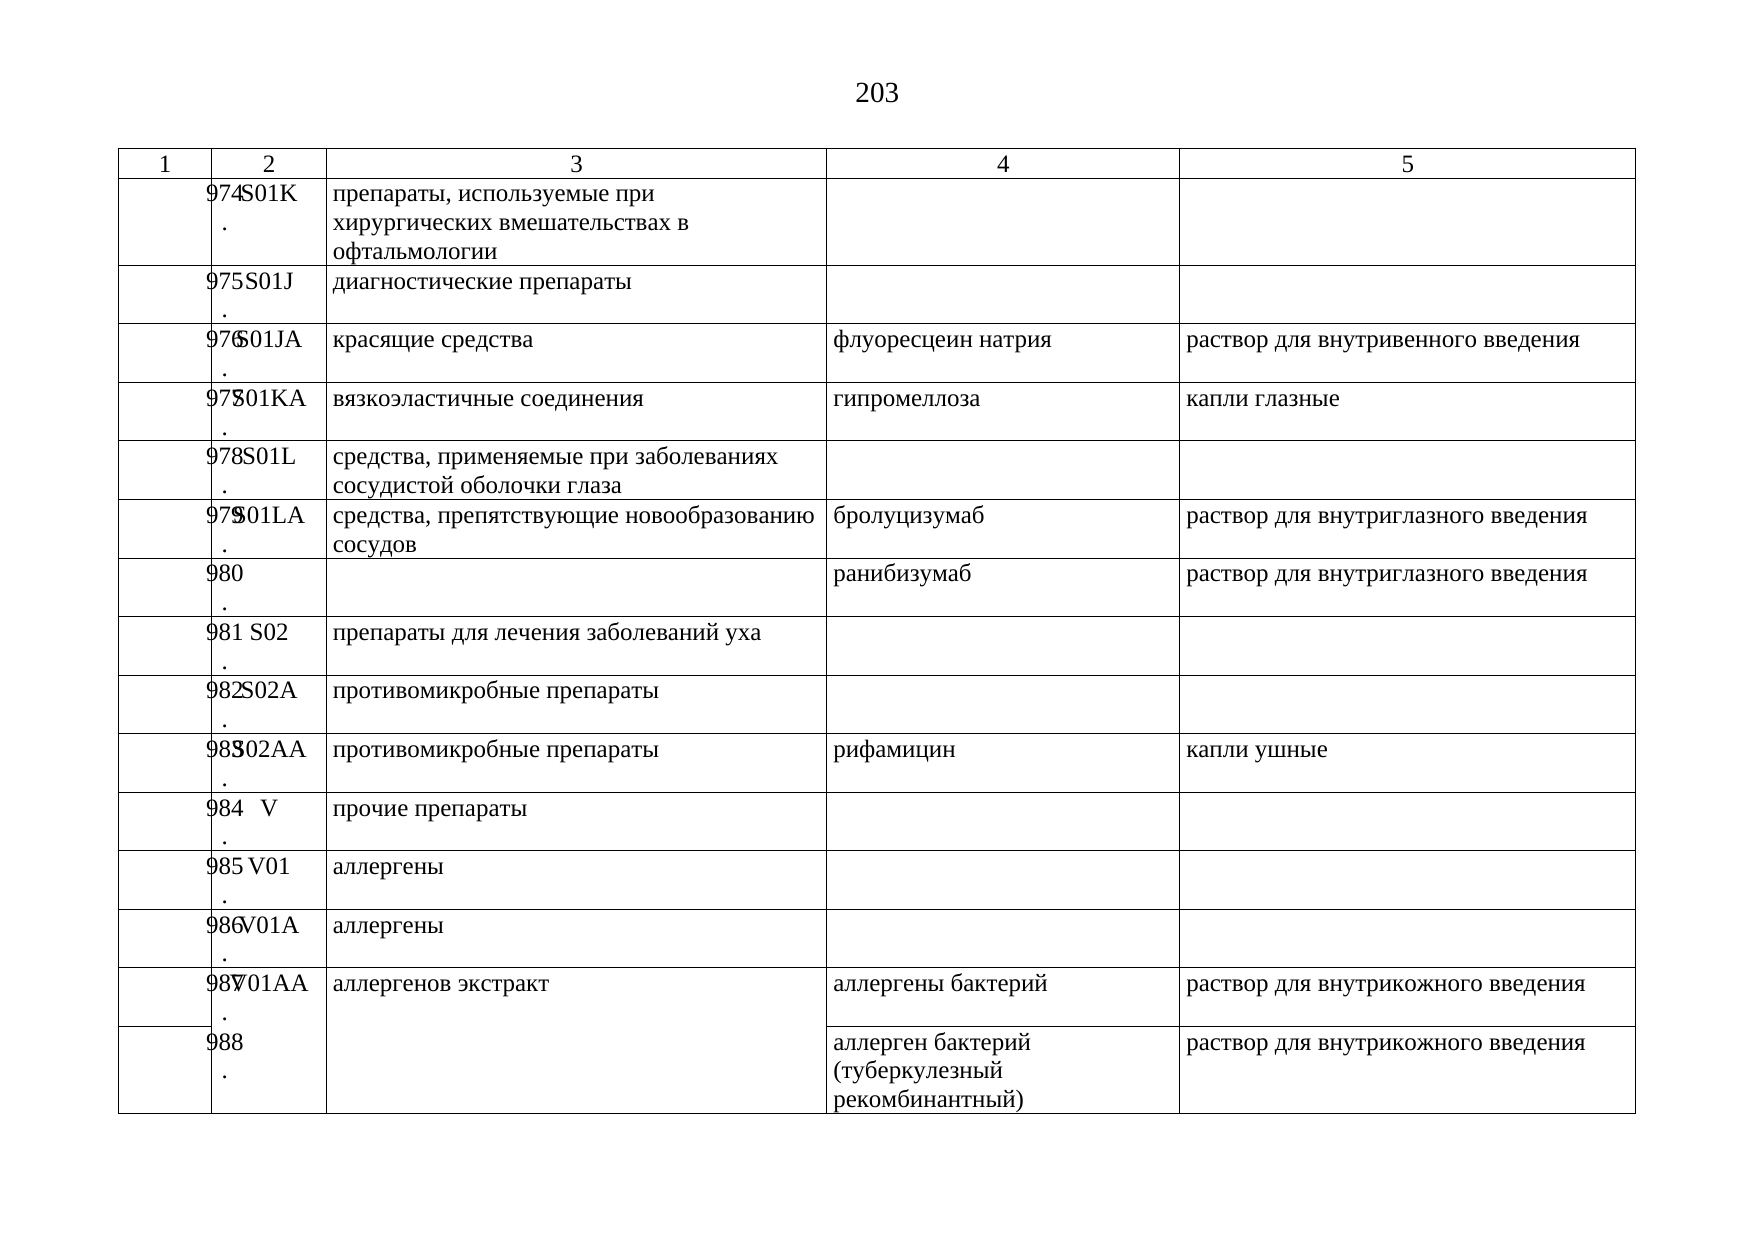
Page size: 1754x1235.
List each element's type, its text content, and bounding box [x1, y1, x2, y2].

table_cell средства, препятствующие новообразованию сосудов [327, 500, 826, 557]
table_cell [827, 793, 1179, 850]
table_cell раствор для внутриглазного введения [1180, 559, 1635, 616]
table_cell [119, 559, 211, 616]
table_cell [827, 179, 1179, 265]
table_cell [119, 266, 211, 323]
table_header 5 [1180, 149, 1635, 177]
table_header 4 [827, 149, 1179, 177]
table_cell [119, 179, 211, 265]
table_cell красящие средства [327, 324, 826, 382]
table_cell ранибизумаб [827, 559, 1179, 616]
table_cell препараты, используемые при хирургических вмешательствах в офтальмологии [327, 179, 826, 265]
table_cell [1180, 676, 1635, 733]
table_cell S01K [212, 179, 326, 265]
table_cell аллергены [327, 910, 826, 967]
table_cell [212, 559, 326, 616]
table_header 1 [119, 149, 211, 177]
table_cell средства, применяемые при заболеваниях сосудистой оболочки глаза [327, 441, 826, 499]
table_cell [119, 910, 211, 967]
table_cell аллергенов экстракт [327, 968, 826, 1113]
table_cell [327, 559, 826, 616]
table_cell противомикробные препараты [327, 734, 826, 792]
table_cell S01LA [212, 500, 326, 557]
table_cell аллергены бактерий [827, 968, 1179, 1026]
table_cell капли глазные [1180, 383, 1635, 440]
table_cell аллерген бактерий (туберкулезный рекомбинантный) [827, 1027, 1179, 1113]
table_cell раствор для внутривенного введения [1180, 324, 1635, 382]
table_cell [119, 676, 211, 733]
table_cell [1180, 266, 1635, 323]
table_header 2 [212, 149, 326, 177]
table_cell [827, 676, 1179, 733]
table_cell [827, 851, 1179, 909]
table_cell [1180, 851, 1635, 909]
table_cell [827, 617, 1179, 674]
table_cell раствор для внутрикожного введения [1180, 968, 1635, 1026]
table_cell вязкоэластичные соединения [327, 383, 826, 440]
table_cell препараты для лечения заболеваний уха [327, 617, 826, 674]
table_cell [1180, 910, 1635, 967]
table_cell противомикробные препараты [327, 676, 826, 733]
table_cell флуоресцеин натрия [827, 324, 1179, 382]
table_cell S02AA [212, 734, 326, 792]
table_cell [1180, 179, 1635, 265]
table_cell S01KA [212, 383, 326, 440]
table_cell [119, 734, 211, 792]
table_cell [827, 441, 1179, 499]
table_cell [119, 851, 211, 909]
table_cell капли ушные [1180, 734, 1635, 792]
table_cell гипромеллоза [827, 383, 1179, 440]
table_cell S01J [212, 266, 326, 323]
table_cell S02 [212, 617, 326, 674]
table_cell [119, 324, 211, 382]
table_cell S01L [212, 441, 326, 499]
table_cell V [212, 793, 326, 850]
table_cell раствор для внутриглазного введения [1180, 500, 1635, 557]
table_cell V01АА [212, 968, 326, 1113]
table_cell V01А [212, 910, 326, 967]
table_cell [119, 617, 211, 674]
table_cell [827, 910, 1179, 967]
table_cell [827, 266, 1179, 323]
table_cell [119, 383, 211, 440]
table_cell S01JA [212, 324, 326, 382]
table_cell раствор для внутрикожного введения [1180, 1027, 1635, 1113]
table_cell [119, 968, 211, 1026]
table_cell [119, 500, 211, 557]
table_cell рифамицин [827, 734, 1179, 792]
table_cell [1180, 441, 1635, 499]
table_cell [119, 793, 211, 850]
table_cell [119, 1027, 211, 1113]
table_cell бролуцизумаб [827, 500, 1179, 557]
table_cell [1180, 617, 1635, 674]
table_header 3 [327, 149, 826, 177]
table_cell диагностические препараты [327, 266, 826, 323]
table_cell аллергены [327, 851, 826, 909]
table_cell S02A [212, 676, 326, 733]
table_cell V01 [212, 851, 326, 909]
table_cell [119, 441, 211, 499]
table_cell [1180, 793, 1635, 850]
table_cell прочие препараты [327, 793, 826, 850]
